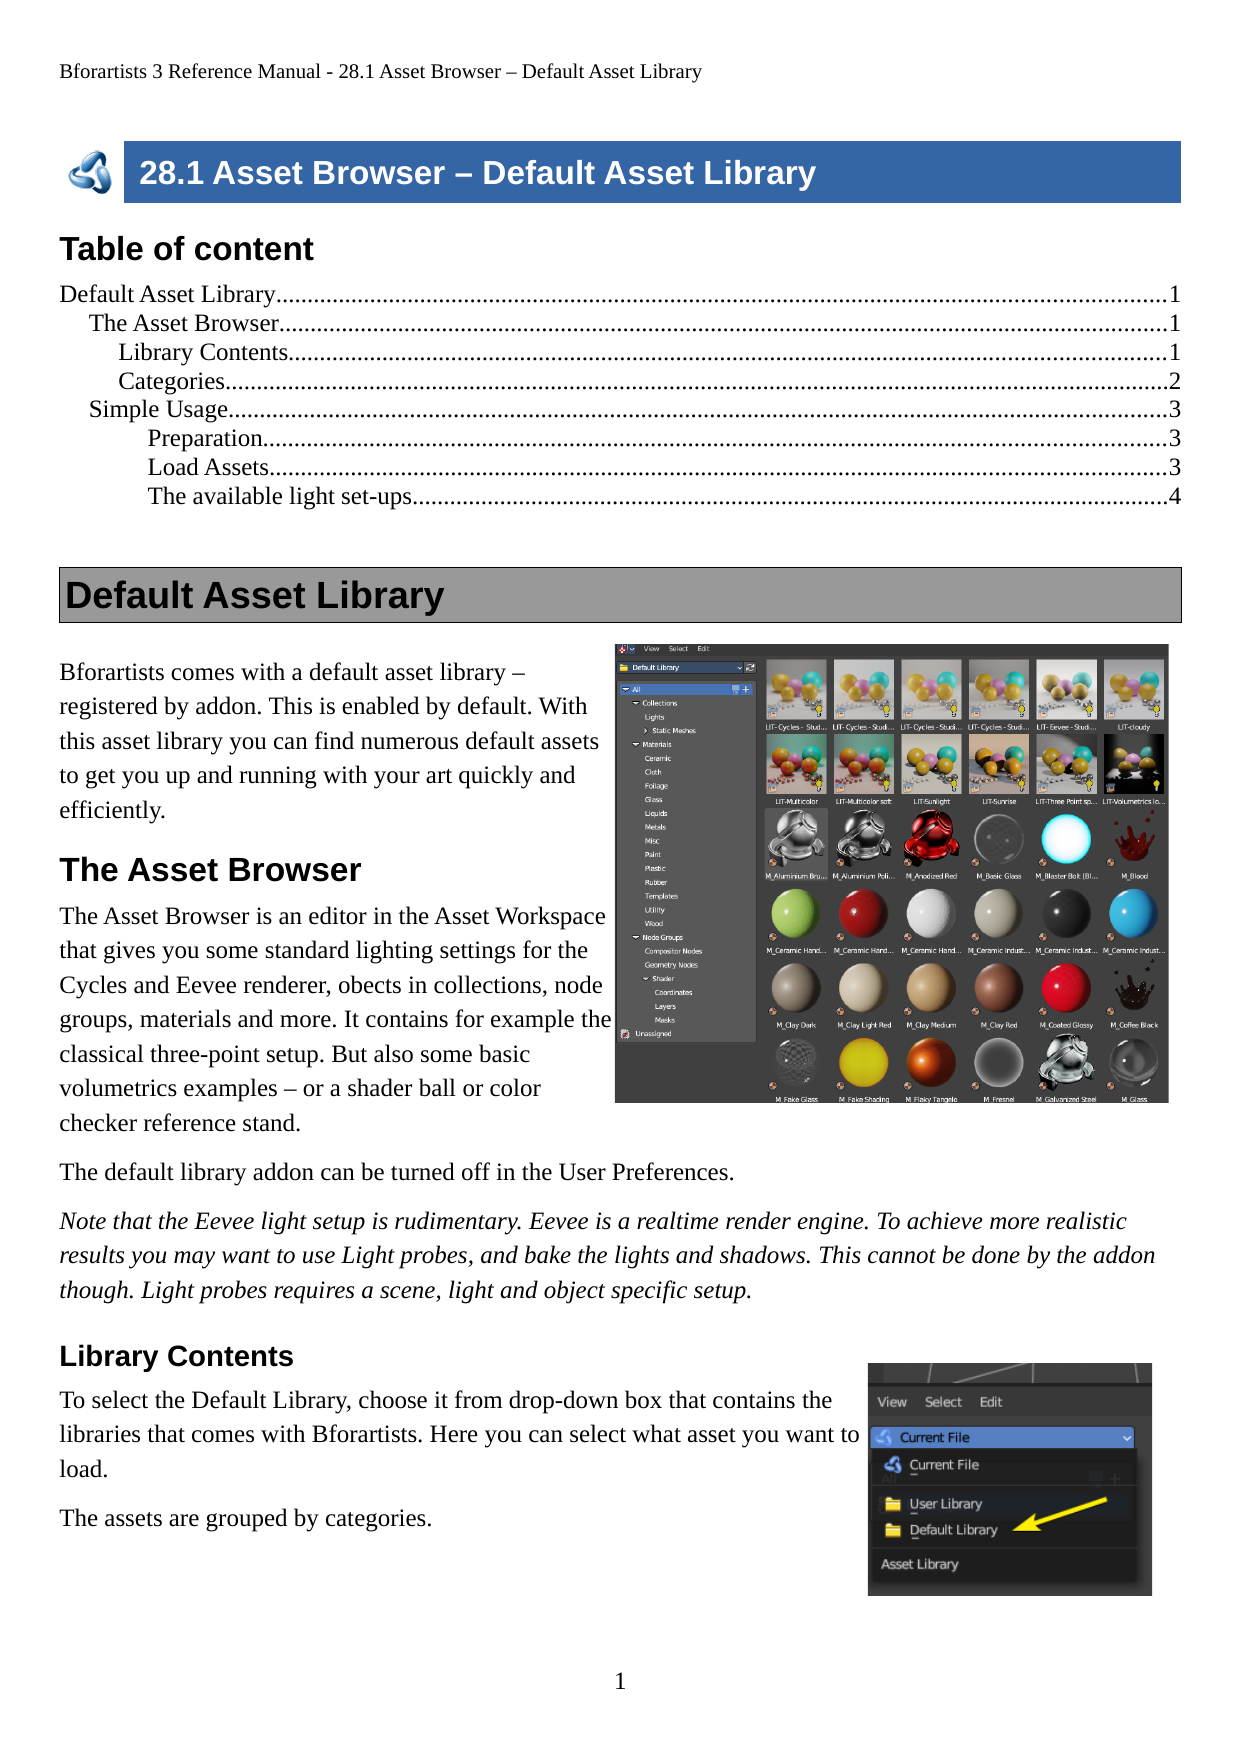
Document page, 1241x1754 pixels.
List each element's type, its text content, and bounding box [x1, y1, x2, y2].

text The assets are grouped by categories. [59, 1503, 867, 1532]
text The available light set-ups 4 [147, 481, 1181, 509]
subtitle Table of content [59, 228, 1181, 267]
text The default library addon can be turned off in the User Preferences. [59, 1157, 1181, 1186]
picture [614, 644, 1169, 1103]
text The Asset Browser 1 [88, 308, 1181, 337]
text [1153, 1503, 1181, 1532]
text Preparation 3 [147, 423, 1181, 452]
table_header 28.1 Asset Browser – Default Asset Library [124, 141, 1181, 203]
text Note that the Eevee light setup is rudimentary. Eevee is a realtime render engine. To achieve more realistic results you may want to use Light probes, and bake the lights and shadows. This cannot be done by the addon though. Light probes requires a scene, light and object specific setup. [59, 1206, 1181, 1304]
text Load Assets 3 [147, 452, 1181, 481]
picture [867, 1363, 1153, 1596]
picture [65, 147, 114, 197]
text Default Asset Library 1 [59, 279, 1181, 308]
text The Asset Browser is an editor in the Asset Workspace that gives you some standard lighting settings for the Cycles and Eevee renderer, obects in collections, node groups, materials and more. It contains for example the classical three-point setup. But also some basic volumetrics examples – or a shader ball or color checker reference stand. [59, 901, 1181, 1137]
text Categories 2 [118, 366, 1181, 394]
subtitle The Asset Browser [59, 850, 614, 889]
text Bforartists comes with a default asset library – registered by addon. This is enabled by default. With this asset library you can find numerous default assets to get you up and running with your art quickly and efficiently. [59, 657, 614, 823]
table_header Default Asset Library [60, 568, 1181, 622]
text Library Contents 1 [118, 337, 1181, 366]
text Simple Usage 3 [88, 394, 1181, 423]
subtitle Library Contents [59, 1339, 1181, 1372]
table_header [59, 141, 124, 203]
subtitle [1169, 850, 1181, 889]
text To select the Default Library, choose it from drop-down box that contains the libraries that comes with Bforartists. Here you can select what asset you want to load. [59, 1385, 867, 1483]
